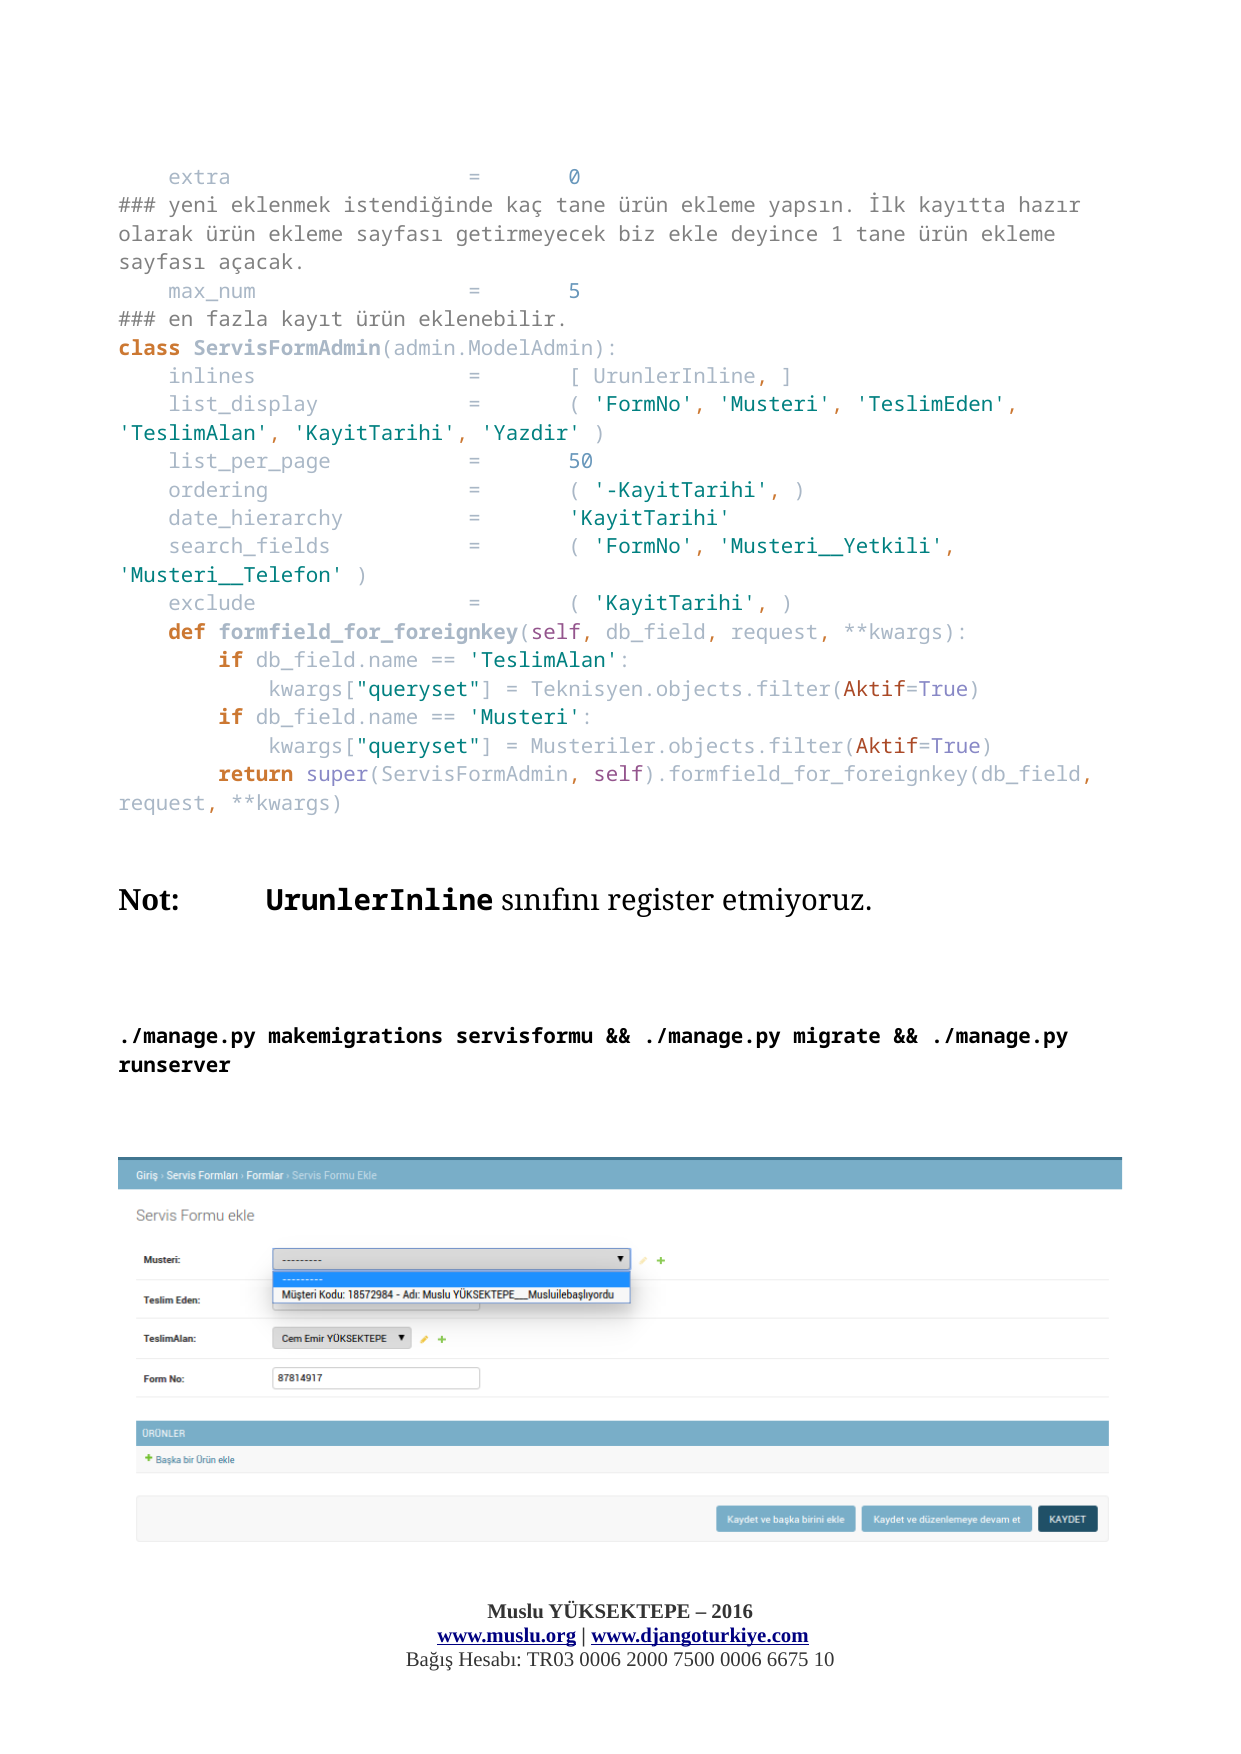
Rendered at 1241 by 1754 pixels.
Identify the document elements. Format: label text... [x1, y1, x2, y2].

text ### en fazla kayıt ürün eklenebilir. [118, 304, 1122, 333]
text inlines = [ UrunlerInline, ] [118, 361, 1122, 389]
text list_display = ( 'FormNo', 'Musteri', 'TeslimEden', 'TeslimAlan', 'KayitTarihi', 'Yazdir' ) [118, 389, 1122, 446]
picture [118, 1157, 1123, 1547]
text class ServisFormAdmin(admin.ModelAdmin): [118, 333, 1122, 361]
text if db_field.name == 'TeslimAlan': [118, 645, 1122, 674]
text ./manage.py makemigrations servisformu && ./manage.py migrate && ./manage.py runserver [118, 1021, 1122, 1078]
text exclude = ( 'KayitTarihi', ) [118, 588, 1122, 617]
text kwargs["queryset"] = Teknisyen.objects.filter(Aktif=True) [118, 674, 1122, 702]
text extra = 0 [118, 162, 1122, 190]
text return super(ServisFormAdmin, self).formfield_for_foreignkey(db_field, request, **kwargs) [118, 759, 1122, 816]
text def formfield_for_foreignkey(self, db_field, request, **kwargs): [118, 617, 1122, 645]
text date_hierarchy = 'KayitTarihi' [118, 503, 1122, 532]
text max_num = 5 [118, 276, 1122, 304]
text kwargs["queryset"] = Musteriler.objects.filter(Aktif=True) [118, 731, 1122, 759]
text search_fields = ( 'FormNo', 'Musteri__Yetkili', 'Musteri__Telefon' ) [118, 532, 1122, 588]
text ordering = ( '-KayitTarihi', ) [118, 475, 1122, 503]
text if db_field.name == 'Musteri': [118, 702, 1122, 731]
text list_per_page = 50 [118, 446, 1122, 475]
text ### yeni eklenmek istendiğinde kaç tane ürün ekleme yapsın. İlk kayıtta hazır olarak ürün ekleme sayfası getirmeyecek biz ekle deyince 1 tane ürün ekleme sayfası açacak. [118, 190, 1122, 276]
text Not: UrunlerInline sınıfını register etmiyoruz. [118, 879, 1122, 919]
